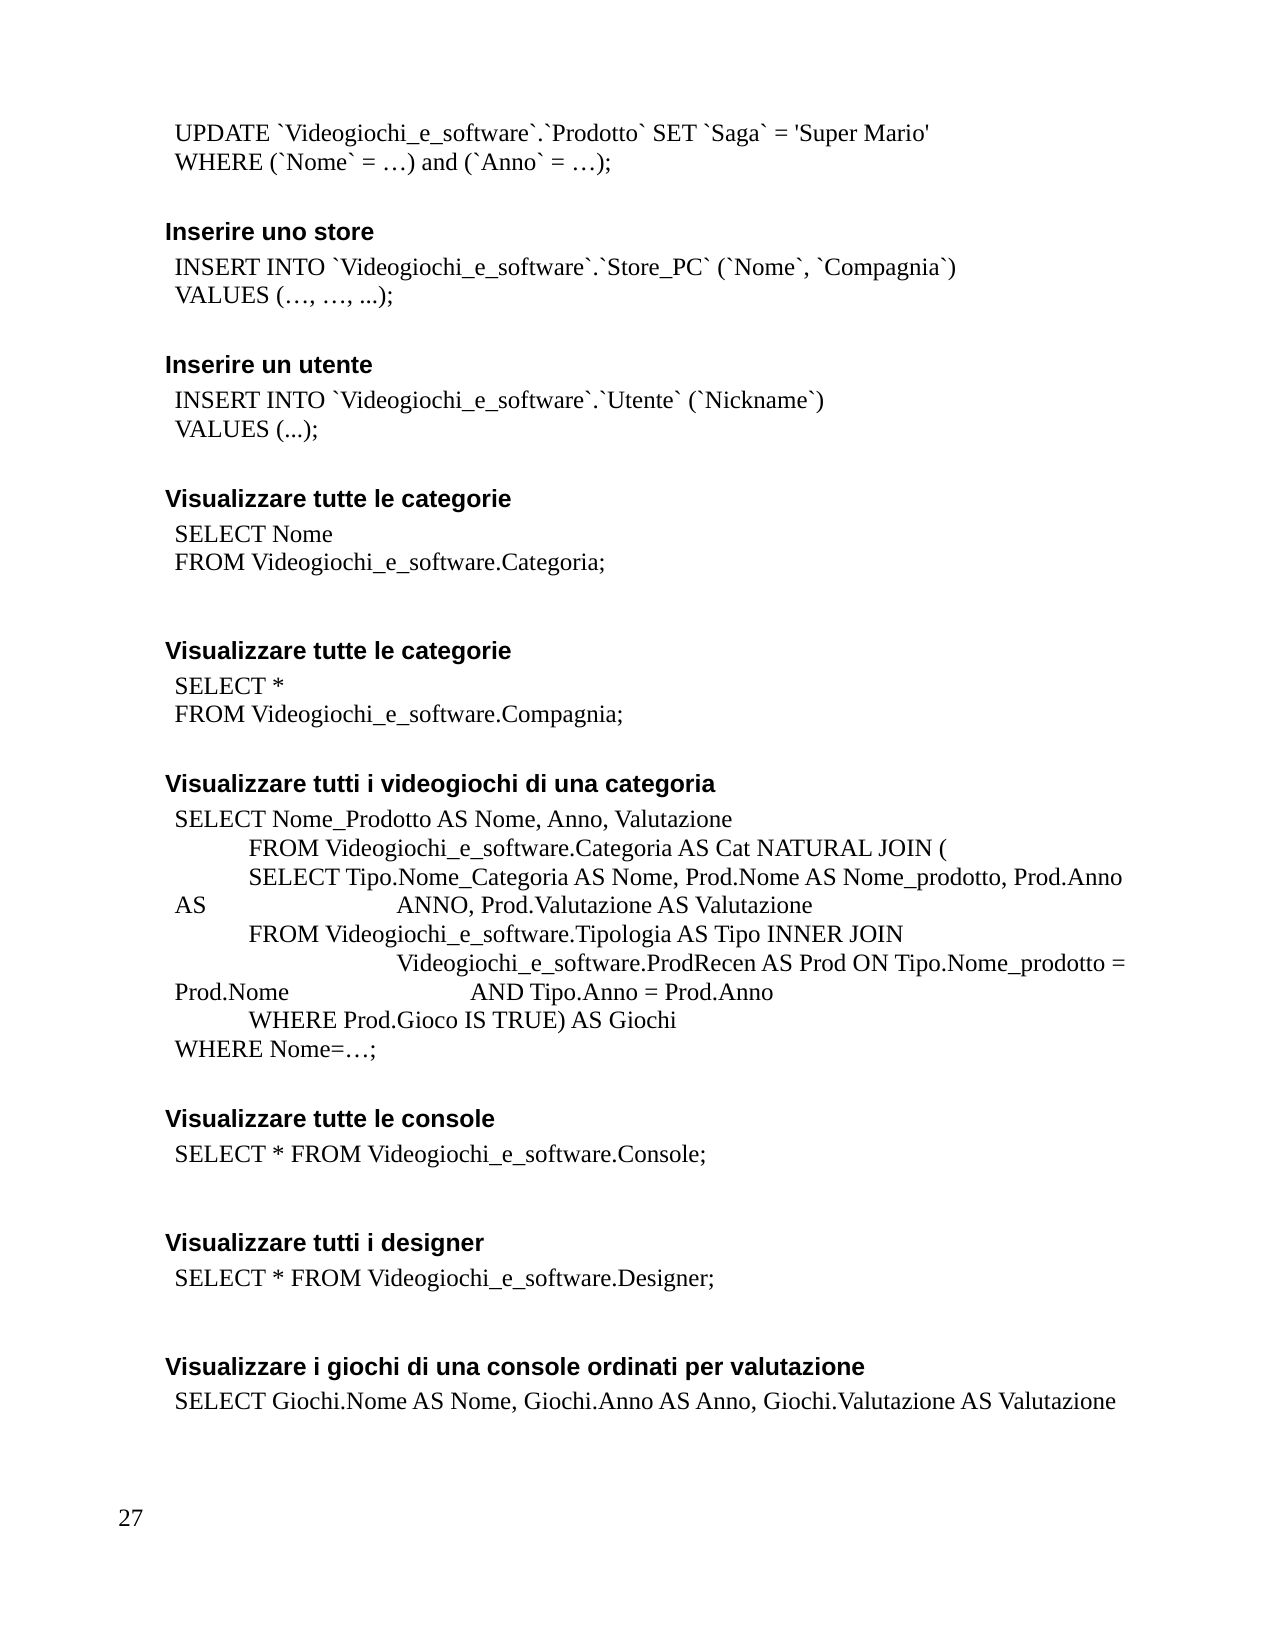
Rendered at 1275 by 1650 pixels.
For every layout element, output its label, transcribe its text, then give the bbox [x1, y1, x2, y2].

text INSERT INTO `Videogiochi_e_software`.`Utente` (`Nickname`) [174, 385, 1157, 414]
text FROM Videogiochi_e_software.Categoria; [174, 547, 1157, 576]
subtitle Inserire un utente [165, 350, 1157, 379]
text SELECT Nome [174, 519, 1157, 547]
subtitle Inserire uno store [165, 217, 1157, 245]
subtitle Visualizzare tutte le categorie [165, 636, 1157, 664]
text SELECT * FROM Videogiochi_e_software.Console; [174, 1139, 1157, 1168]
subtitle Visualizzare tutti i videogiochi di una categoria [165, 769, 1157, 798]
text FROM Videogiochi_e_software.Tipologia AS Tipo INNER JOIN Videogiochi_e_software.ProdRecen AS Prod ON Tipo.Nome_prodotto = Prod.Nome AND Tipo.Anno = Prod.Anno [174, 919, 1157, 1006]
text SELECT Tipo.Nome_Categoria AS Nome, Prod.Nome AS Nome_prodotto, Prod.Anno AS ANNO, Prod.Valutazione AS Valutazione [174, 862, 1157, 919]
text WHERE Prod.Gioco IS TRUE) AS Giochi [174, 1006, 1157, 1034]
text FROM Videogiochi_e_software.Categoria AS Cat NATURAL JOIN ( [174, 833, 1157, 862]
subtitle Visualizzare tutte le console [165, 1104, 1157, 1133]
text VALUES (…, …, ...); [174, 280, 1157, 309]
subtitle Visualizzare tutte le categorie [165, 484, 1157, 512]
text WHERE Nome=…; [174, 1034, 1157, 1063]
subtitle Visualizzare i giochi di una console ordinati per valutazione [165, 1352, 1157, 1380]
subtitle Visualizzare tutti i designer [165, 1228, 1157, 1257]
text WHERE (`Nome` = …) and (`Anno` = …); [174, 147, 1157, 176]
text VALUES (...); [174, 414, 1157, 443]
text FROM Videogiochi_e_software.Compagnia; [174, 699, 1157, 728]
text INSERT INTO `Videogiochi_e_software`.`Store_PC` (`Nome`, `Compagnia`) [174, 252, 1157, 280]
text SELECT * [174, 671, 1157, 699]
text SELECT Giochi.Nome AS Nome, Giochi.Anno AS Anno, Giochi.Valutazione AS Valutazione [174, 1386, 1157, 1415]
text SELECT * FROM Videogiochi_e_software.Designer; [174, 1263, 1157, 1292]
text UPDATE `Videogiochi_e_software`.`Prodotto` SET `Saga` = 'Super Mario' [174, 118, 1157, 147]
text SELECT Nome_Prodotto AS Nome, Anno, Valutazione [174, 804, 1157, 833]
